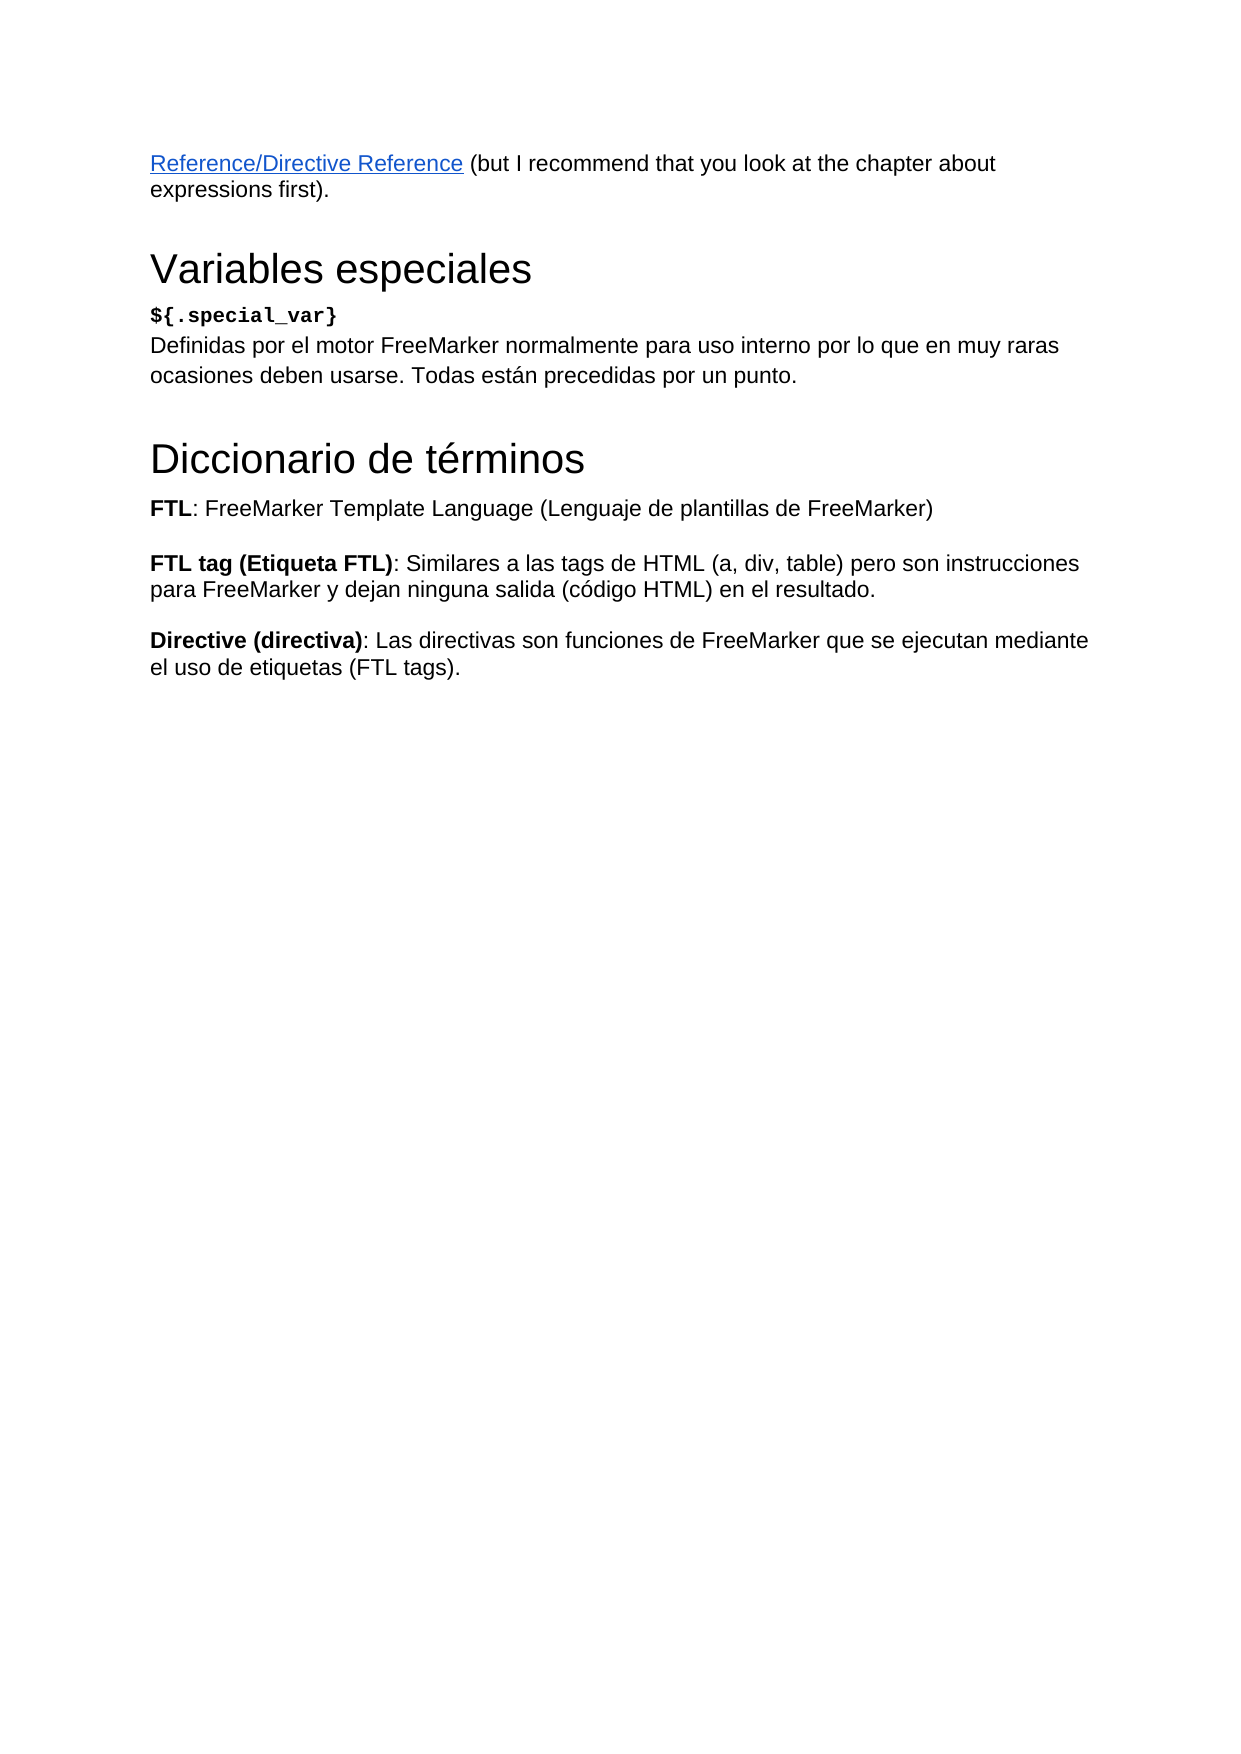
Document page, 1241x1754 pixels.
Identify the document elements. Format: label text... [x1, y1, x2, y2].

text ${.special_var} [150, 305, 1090, 328]
text FTL tag (Etiqueta FTL): Similares a las tags de HTML (a, div, table) pero son instrucciones para FreeMarker y dejan ninguna salida (código HTML) en el resultado. [150, 550, 1090, 602]
subtitle Diccionario de términos [150, 434, 1090, 482]
text FTL: FreeMarker Template Language (Lenguaje de plantillas de FreeMarker) [150, 494, 1090, 521]
text Definidas por el motor FreeMarker normalmente para uso interno por lo que en muy raras ocasiones deben usarse. Todas están precedidas por un punto. [150, 332, 1090, 388]
subtitle Variables especiales [150, 244, 1090, 292]
text Reference/Directive Reference (but I recommend that you look at the chapter about expressions first). [150, 150, 1090, 203]
text Directive (directiva): Las directivas son funciones de FreeMarker que se ejecutan mediante el uso de etiquetas (FTL tags). [150, 627, 1090, 680]
